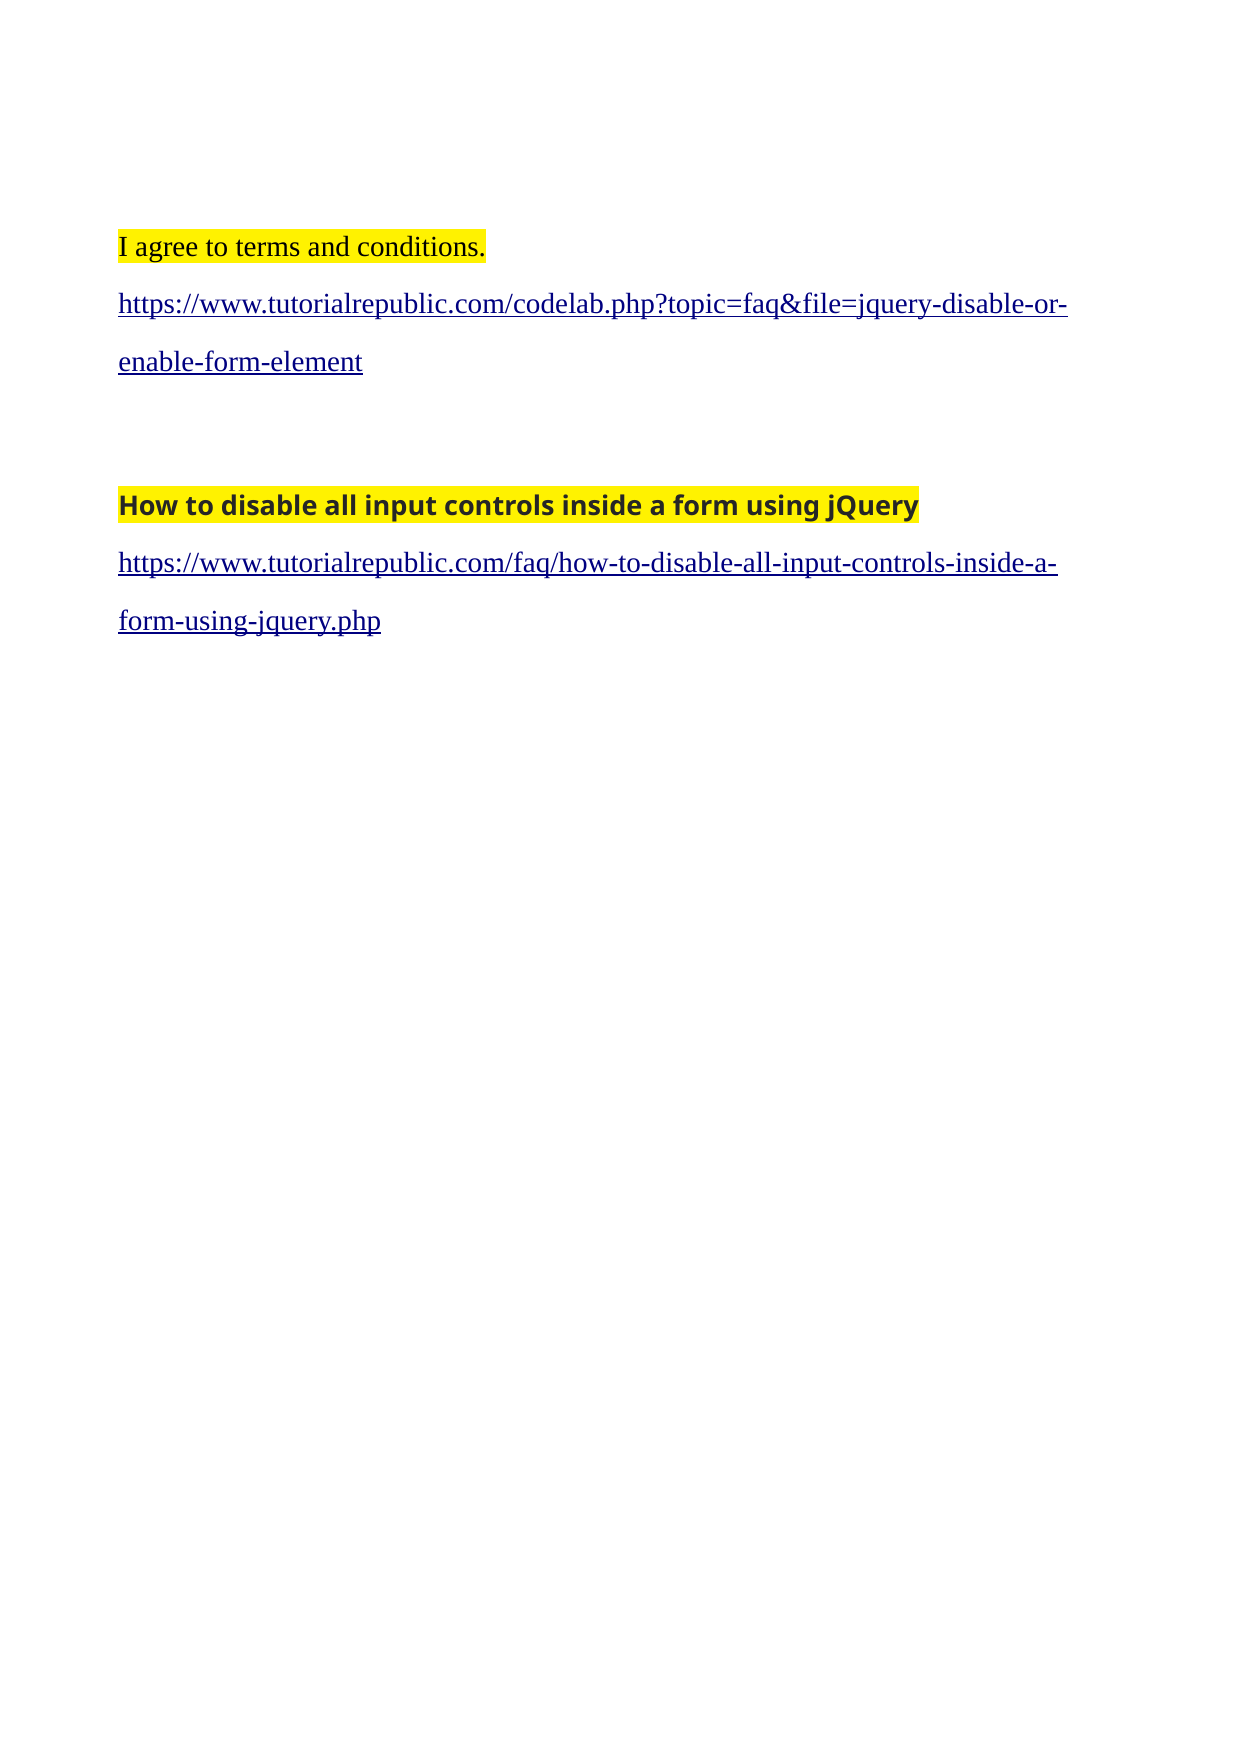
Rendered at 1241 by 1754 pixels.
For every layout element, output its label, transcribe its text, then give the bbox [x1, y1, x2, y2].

subtitle How to disable all input controls inside a form using jQuery [118, 460, 1122, 523]
text I agree to terms and conditions. [118, 204, 1122, 263]
text https://www.tutorialrepublic.com/codelab.php?topic=faq&file=jquery-disable-or-enable-form-element [118, 263, 1122, 378]
text https://www.tutorialrepublic.com/faq/how-to-disable-all-input-controls-inside-a-form-using-jquery.php [118, 536, 1122, 636]
